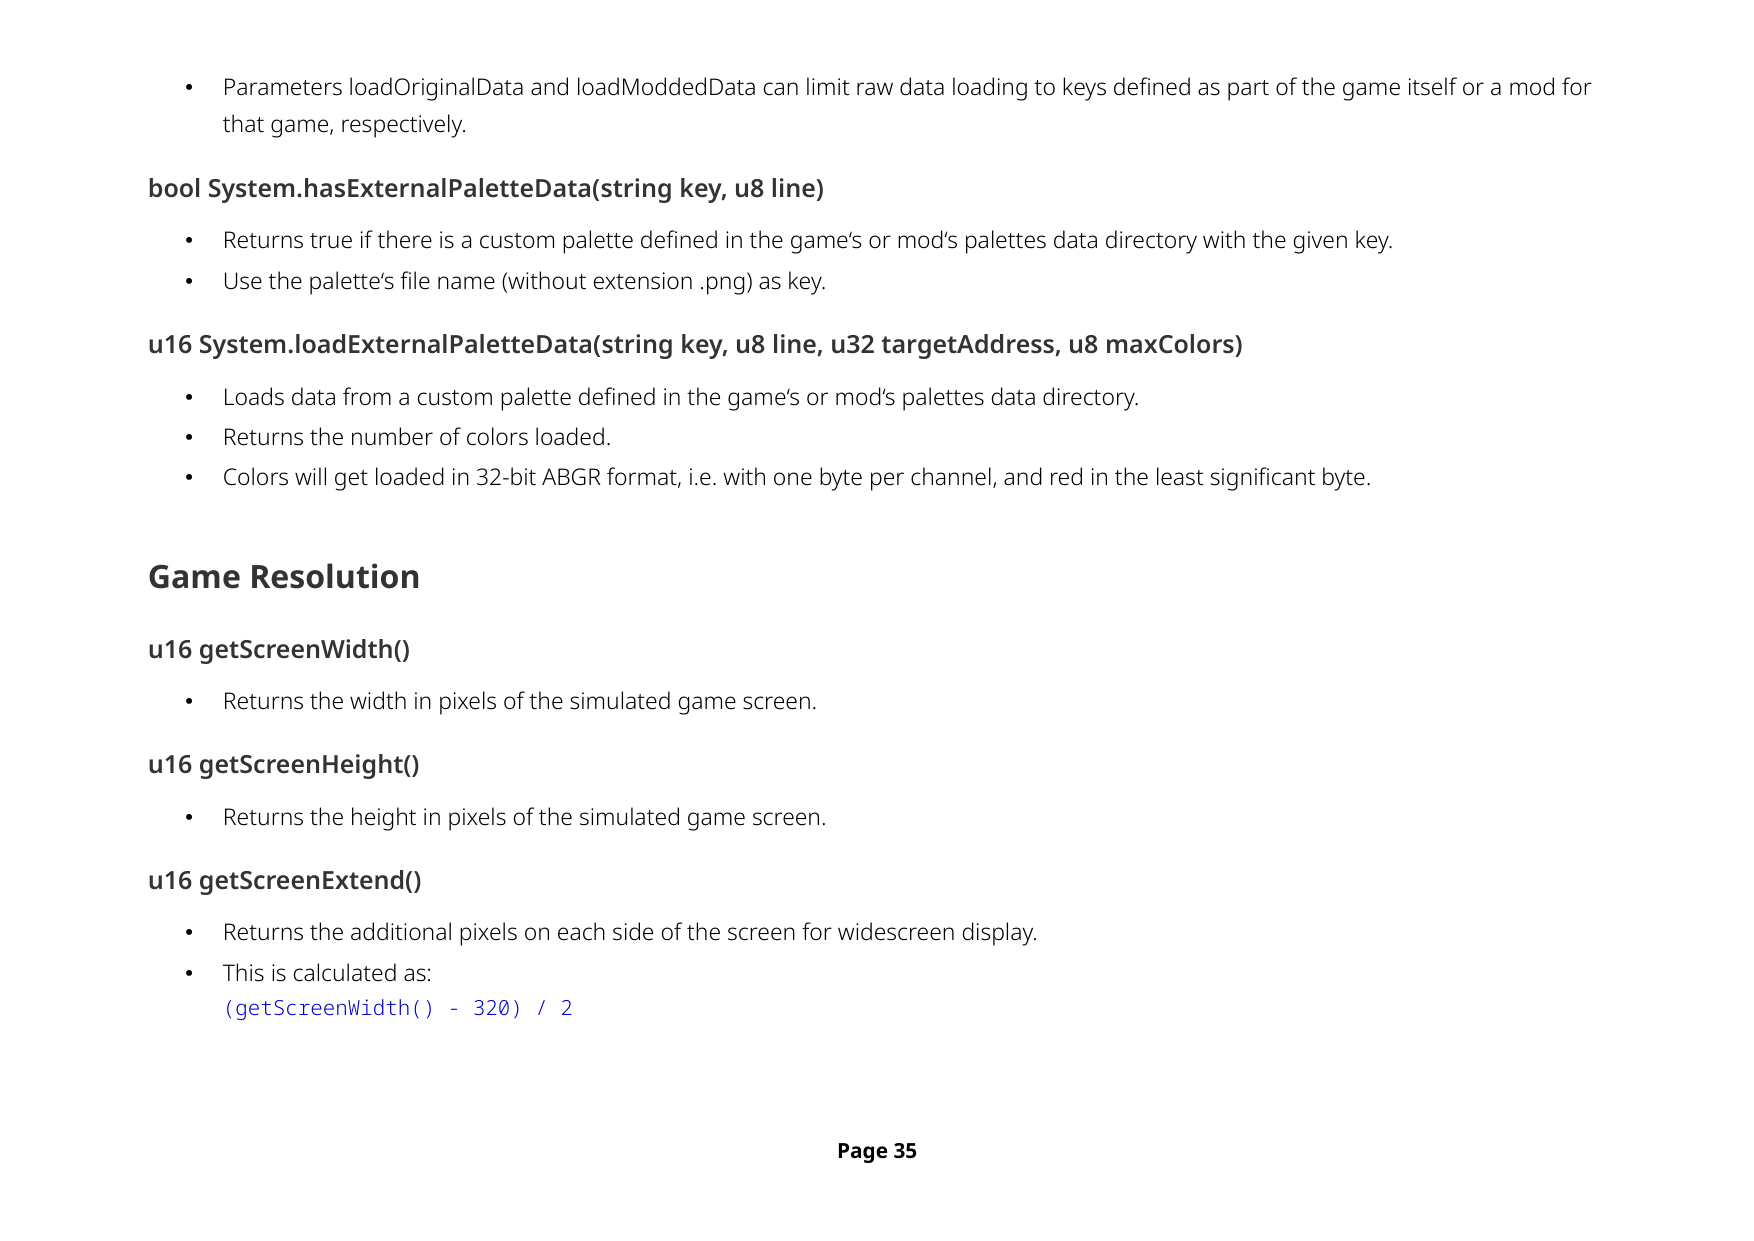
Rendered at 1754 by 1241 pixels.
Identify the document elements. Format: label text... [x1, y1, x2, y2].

list Returns the number of colors loaded. [185, 421, 1606, 452]
list Returns the height in pixels of the simulated game screen. [185, 800, 1606, 832]
list Loads data from a custom palette defined in the game‘s or mod‘s palettes data directory. [185, 380, 1606, 412]
list Returns true if there is a custom palette defined in the game‘s or mod‘s palettes data directory with the given key. [185, 224, 1606, 255]
subtitle u16 getScreenWidth() [148, 631, 1606, 665]
subtitle u16 System.loadExternalPaletteData(string key, u8 line, u32 targetAddress, u8 maxColors) [148, 327, 1606, 361]
subtitle u16 getScreenExtend() [148, 863, 1606, 897]
list Colors will get loaded in 32-bit ABGR format, i.e. with one byte per channel, and red in the least significant byte. [185, 461, 1606, 492]
list Returns the width in pixels of the simulated game screen. [185, 684, 1606, 716]
subtitle Game Resolution [148, 554, 1606, 597]
list Parameters loadOriginalData and loadModdedData can limit raw data loading to keys defined as part of the game itself or a mod for that game, respectively. [185, 71, 1606, 139]
subtitle u16 getScreenHeight() [148, 747, 1606, 781]
list Returns the additional pixels on each side of the screen for widescreen display. [185, 916, 1606, 947]
list This is calculated as: (getScreenWidth() - 320) / 2 [185, 957, 1606, 1022]
subtitle bool System.hasExternalPaletteData(string key, u8 line) [148, 171, 1606, 205]
list Use the palette‘s file name (without extension .png) as key. [185, 264, 1606, 296]
